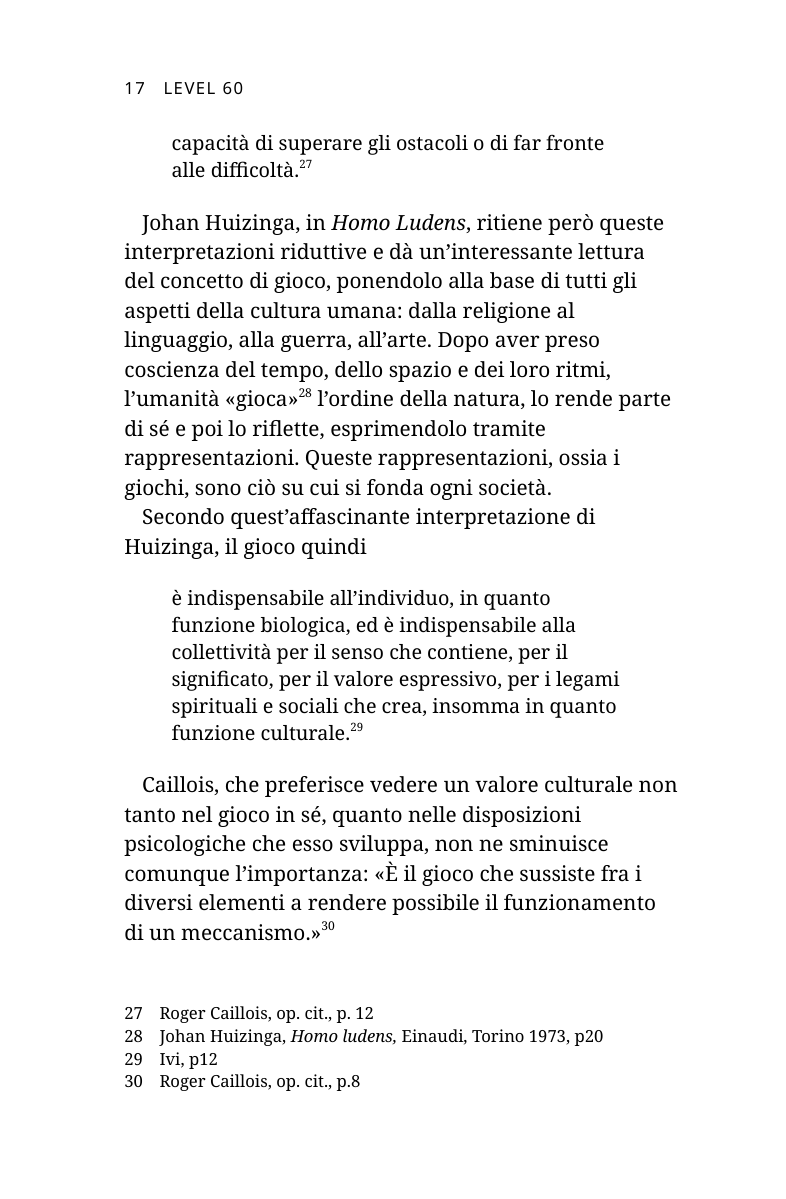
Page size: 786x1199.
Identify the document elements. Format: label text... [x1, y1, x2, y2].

text Ivi, p12 [124, 1047, 679, 1070]
text capacità di superare gli ostacoli o di far fronte alle difficoltà. [171, 129, 632, 183]
text Secondo quest’affascinante interpretazione di Huizinga, il gioco quindi [124, 501, 679, 560]
text Johan Huizinga, Homo ludens, Einaudi, Torino 1973, p20 [124, 1024, 679, 1047]
text Johan Huizinga, in Homo Ludens, ritiene però queste interpretazioni riduttive e dà un’interessante lettura del concetto di gioco, ponendolo alla base di tutti gli aspetti della cultura umana: dalla religione al linguaggio, alla guerra, all’arte. Dopo aver preso coscienza del tempo, dello spazio e dei loro ritmi, l’umanità «gioca» l’ordine della natura, lo rende parte di sé e poi lo riflette, esprimendolo tramite rappresentazioni. Queste rappresentazioni, ossia i giochi, sono ciò su cui si fonda ogni società. [124, 207, 679, 501]
text Roger Caillois, op. cit., p.8 [124, 1070, 679, 1093]
text Roger Caillois, op. cit., p. 12 [124, 1002, 679, 1024]
text è indispensabile all’individuo, in quanto funzione biologica, ed è indispensabile alla collettività per il senso che contiene, per il significato, per il valore espressivo, per i legami spirituali e sociali che crea, insomma in quanto funzione culturale. [171, 584, 632, 746]
text Caillois, che preferisce vedere un valore culturale non tanto nel gioco in sé, quanto nelle disposizioni psicologiche che esso sviluppa, non ne sminuisce comunque l’importanza: «È il gioco che sussiste fra i diversi elementi a rendere possibile il funzionamento di un meccanismo.» [124, 769, 679, 946]
